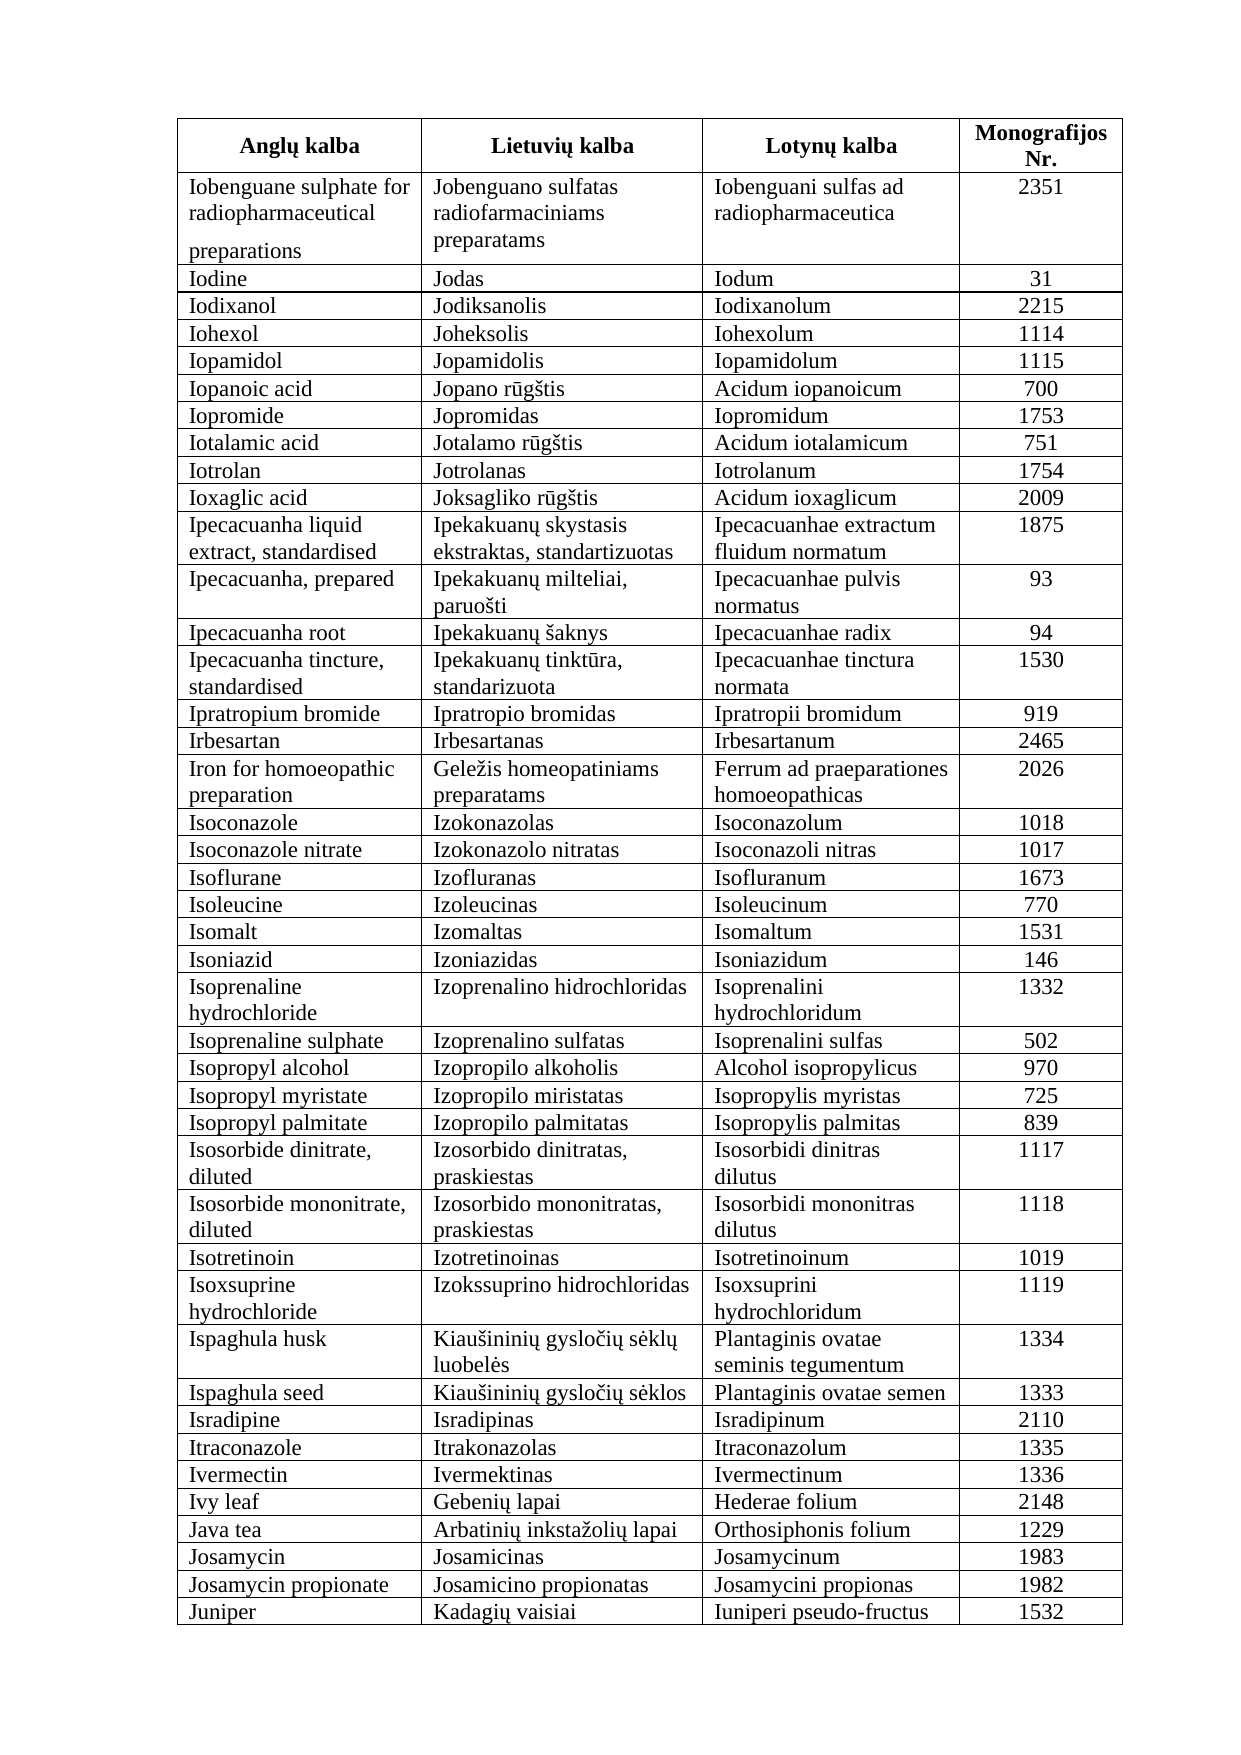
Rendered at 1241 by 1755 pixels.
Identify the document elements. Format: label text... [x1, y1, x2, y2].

table_cell Isradipine [178, 1406, 421, 1433]
table_cell Ipekakuanų milteliai, paruošti [422, 565, 702, 618]
table_cell Iopamidolum [703, 347, 959, 373]
table_cell 1532 [960, 1598, 1122, 1624]
table_cell 2465 [960, 728, 1122, 754]
table_cell 725 [960, 1082, 1122, 1108]
table_cell Ipekakuanų tinktūra, standarizuota [422, 646, 702, 699]
table_cell 770 [960, 891, 1122, 917]
table_cell Iohexol [178, 320, 421, 346]
table_cell Itraconazole [178, 1434, 421, 1460]
table_cell Ivy leaf [178, 1489, 421, 1515]
table_cell Acidum iopanoicum [703, 375, 959, 401]
table_cell Isosorbidi dinitras dilutus [703, 1136, 959, 1189]
table_cell Plantaginis ovatae seminis tegumentum [703, 1325, 959, 1378]
table_cell Izomaltas [422, 918, 702, 945]
table_cell Izokonazolo nitratas [422, 836, 702, 862]
table_cell Iotalamic acid [178, 429, 421, 456]
table_cell 1018 [960, 809, 1122, 835]
table_cell Izokssuprino hidrochloridas [422, 1271, 702, 1324]
table_cell 1531 [960, 918, 1122, 945]
table_cell 2351 [960, 173, 1122, 264]
table_cell 31 [960, 265, 1122, 291]
table_cell Iopromide [178, 402, 421, 428]
table_cell Izosorbido dinitratas, praskiestas [422, 1136, 702, 1189]
table_cell Ipratropii bromidum [703, 700, 959, 727]
table_cell 2215 [960, 293, 1122, 319]
table_cell Jodas [422, 265, 702, 291]
table_cell Hederae folium [703, 1489, 959, 1515]
table_cell Isosorbidi mononitras dilutus [703, 1190, 959, 1243]
table_cell 1019 [960, 1244, 1122, 1270]
table_cell 2009 [960, 484, 1122, 511]
table_header Anglų kalba [178, 119, 421, 172]
table_cell Isotretinoin [178, 1244, 421, 1270]
table_cell Isosorbide mononitrate, diluted [178, 1190, 421, 1243]
table_cell Iobenguani sulfas ad radiopharmaceutica [703, 173, 959, 264]
table_cell 1753 [960, 402, 1122, 428]
table_cell Acidum iotalamicum [703, 429, 959, 456]
table_cell Isoniazidum [703, 946, 959, 972]
table_cell Izofluranas [422, 864, 702, 890]
table_cell Izoprenalino hidrochloridas [422, 973, 702, 1026]
table_cell Kiaušininių gysločių sėklų luobelės [422, 1325, 702, 1378]
table_cell 1229 [960, 1516, 1122, 1542]
table_cell Izosorbido mononitratas, praskiestas [422, 1190, 702, 1243]
table_cell Iotrolan [178, 457, 421, 483]
table_header Lotynų kalba [703, 119, 959, 172]
table_cell 1115 [960, 347, 1122, 373]
table_cell Iron for homoeopathic preparation [178, 755, 421, 808]
table_cell Kadagių vaisiai [422, 1598, 702, 1624]
table_cell Jopromidas [422, 402, 702, 428]
table_cell 919 [960, 700, 1122, 727]
table_cell 1335 [960, 1434, 1122, 1460]
table_cell Ipecacuanha, prepared [178, 565, 421, 618]
table_cell Iopromidum [703, 402, 959, 428]
table_cell Jopano rūgštis [422, 375, 702, 401]
table_cell Isoprenaline sulphate [178, 1027, 421, 1053]
table_cell Isoconazolum [703, 809, 959, 835]
table_cell 970 [960, 1054, 1122, 1081]
table_cell Ipecacuanhae radix [703, 619, 959, 645]
table_cell Isofluranum [703, 864, 959, 890]
table_header Monografijos Nr. [960, 119, 1122, 172]
table_cell Isoprenalini hydrochloridum [703, 973, 959, 1026]
table_cell Isoxsuprini hydrochloridum [703, 1271, 959, 1324]
table_cell Ferrum ad praeparationes homoeopathicas [703, 755, 959, 808]
table_cell Jotrolanas [422, 457, 702, 483]
table_cell 1982 [960, 1571, 1122, 1597]
table_cell 502 [960, 1027, 1122, 1053]
table_cell Juniper [178, 1598, 421, 1624]
table_cell Joksagliko rūgštis [422, 484, 702, 511]
table_cell 1983 [960, 1543, 1122, 1569]
table_cell Izopropilo alkoholis [422, 1054, 702, 1081]
table_cell 1118 [960, 1190, 1122, 1243]
table_cell Ipecacuanhae extractum fluidum normatum [703, 512, 959, 564]
table_cell Isopropyl palmitate [178, 1109, 421, 1135]
table_cell Ipekakuanų šaknys [422, 619, 702, 645]
table_cell Ivermectinum [703, 1461, 959, 1487]
table_cell Isopropylis palmitas [703, 1109, 959, 1135]
table_cell Izopropilo palmitatas [422, 1109, 702, 1135]
table_cell Iodine [178, 265, 421, 291]
table_cell Iodum [703, 265, 959, 291]
table_cell Alcohol isopropylicus [703, 1054, 959, 1081]
table_cell Ioxaglic acid [178, 484, 421, 511]
table_cell 1334 [960, 1325, 1122, 1378]
table_cell Joheksolis [422, 320, 702, 346]
table_cell Izokonazolas [422, 809, 702, 835]
table_cell Jodiksanolis [422, 293, 702, 319]
table_cell Ipekakuanų skystasis ekstraktas, standartizuotas [422, 512, 702, 564]
table_cell Orthosiphonis folium [703, 1516, 959, 1542]
table_cell Itraconazolum [703, 1434, 959, 1460]
table_cell Isoleucinum [703, 891, 959, 917]
table_cell 839 [960, 1109, 1122, 1135]
table_cell Java tea [178, 1516, 421, 1542]
table_cell Isoconazole [178, 809, 421, 835]
table_cell Itrakonazolas [422, 1434, 702, 1460]
table_cell 2026 [960, 755, 1122, 808]
table_cell 1530 [960, 646, 1122, 699]
table_cell 146 [960, 946, 1122, 972]
table_cell Izopropilo miristatas [422, 1082, 702, 1108]
table_cell 1017 [960, 836, 1122, 862]
table_cell Isomalt [178, 918, 421, 945]
table_cell Josamycin [178, 1543, 421, 1569]
table_cell Plantaginis ovatae semen [703, 1379, 959, 1405]
table_cell Isotretinoinum [703, 1244, 959, 1270]
table_cell Isosorbide dinitrate, diluted [178, 1136, 421, 1189]
table_cell Iuniperi pseudo-fructus [703, 1598, 959, 1624]
table_cell Ipecacuanha tincture, standardised [178, 646, 421, 699]
table_cell Ipratropium bromide [178, 700, 421, 727]
table_cell Iobenguane sulphate for radiopharmaceutical preparations [178, 173, 421, 264]
table_cell Jobenguano sulfatas radiofarmaciniams preparatams [422, 173, 702, 264]
table_cell Josamicino propionatas [422, 1571, 702, 1597]
table_cell Gebenių lapai [422, 1489, 702, 1515]
table_cell Iodixanolum [703, 293, 959, 319]
table_cell Ipecacuanhae pulvis normatus [703, 565, 959, 618]
table_cell 1114 [960, 320, 1122, 346]
table_cell Iohexolum [703, 320, 959, 346]
table_cell 1333 [960, 1379, 1122, 1405]
table_cell Izoniazidas [422, 946, 702, 972]
table_cell Josamicinas [422, 1543, 702, 1569]
table_cell Isoconazole nitrate [178, 836, 421, 862]
table_cell 1875 [960, 512, 1122, 564]
table_cell Isoniazid [178, 946, 421, 972]
table_cell Iopamidol [178, 347, 421, 373]
table_cell Ispaghula husk [178, 1325, 421, 1378]
table_cell Kiaušininių gysločių sėklos [422, 1379, 702, 1405]
table_cell Isoflurane [178, 864, 421, 890]
table_cell Jopamidolis [422, 347, 702, 373]
table_cell Iodixanol [178, 293, 421, 319]
table_cell Izoleucinas [422, 891, 702, 917]
table_cell Isoleucine [178, 891, 421, 917]
table_cell Irbesartanas [422, 728, 702, 754]
table_cell Josamycin propionate [178, 1571, 421, 1597]
table_cell 2110 [960, 1406, 1122, 1433]
table_cell Josamycinum [703, 1543, 959, 1569]
table_cell Isoconazoli nitras [703, 836, 959, 862]
table_cell 700 [960, 375, 1122, 401]
table_cell 751 [960, 429, 1122, 456]
table_cell Ivermectin [178, 1461, 421, 1487]
table_cell 93 [960, 565, 1122, 618]
table_cell Ipecacuanha root [178, 619, 421, 645]
table_cell Geležis homeopatiniams preparatams [422, 755, 702, 808]
table_cell Isoprenaline hydrochloride [178, 973, 421, 1026]
table_cell Ispaghula seed [178, 1379, 421, 1405]
table_header Lietuvių kalba [422, 119, 702, 172]
table_cell Ivermektinas [422, 1461, 702, 1487]
table_cell 2148 [960, 1489, 1122, 1515]
table_cell Isopropyl myristate [178, 1082, 421, 1108]
table_cell Ipratropio bromidas [422, 700, 702, 727]
table_cell Ipecacuanha liquid extract, standardised [178, 512, 421, 564]
table_cell Josamycini propionas [703, 1571, 959, 1597]
table_cell Acidum ioxaglicum [703, 484, 959, 511]
table_cell Irbesartanum [703, 728, 959, 754]
table_cell Izotretinoinas [422, 1244, 702, 1270]
table_cell 1332 [960, 973, 1122, 1026]
table_cell 1754 [960, 457, 1122, 483]
table_cell Isradipinum [703, 1406, 959, 1433]
table_cell 1119 [960, 1271, 1122, 1324]
table_cell Jotalamo rūgštis [422, 429, 702, 456]
table_cell Isomaltum [703, 918, 959, 945]
table_cell Irbesartan [178, 728, 421, 754]
table_cell Izoprenalino sulfatas [422, 1027, 702, 1053]
table_cell 1673 [960, 864, 1122, 890]
table_cell 94 [960, 619, 1122, 645]
table_cell 1117 [960, 1136, 1122, 1189]
table_cell Isoxsuprine hydrochloride [178, 1271, 421, 1324]
table_cell Isopropyl alcohol [178, 1054, 421, 1081]
table_cell Ipecacuanhae tinctura normata [703, 646, 959, 699]
table_cell Isoprenalini sulfas [703, 1027, 959, 1053]
table_cell 1336 [960, 1461, 1122, 1487]
table_cell Iotrolanum [703, 457, 959, 483]
table_cell Isradipinas [422, 1406, 702, 1433]
table_cell Iopanoic acid [178, 375, 421, 401]
table_cell Arbatinių inkstažolių lapai [422, 1516, 702, 1542]
table_cell Isopropylis myristas [703, 1082, 959, 1108]
